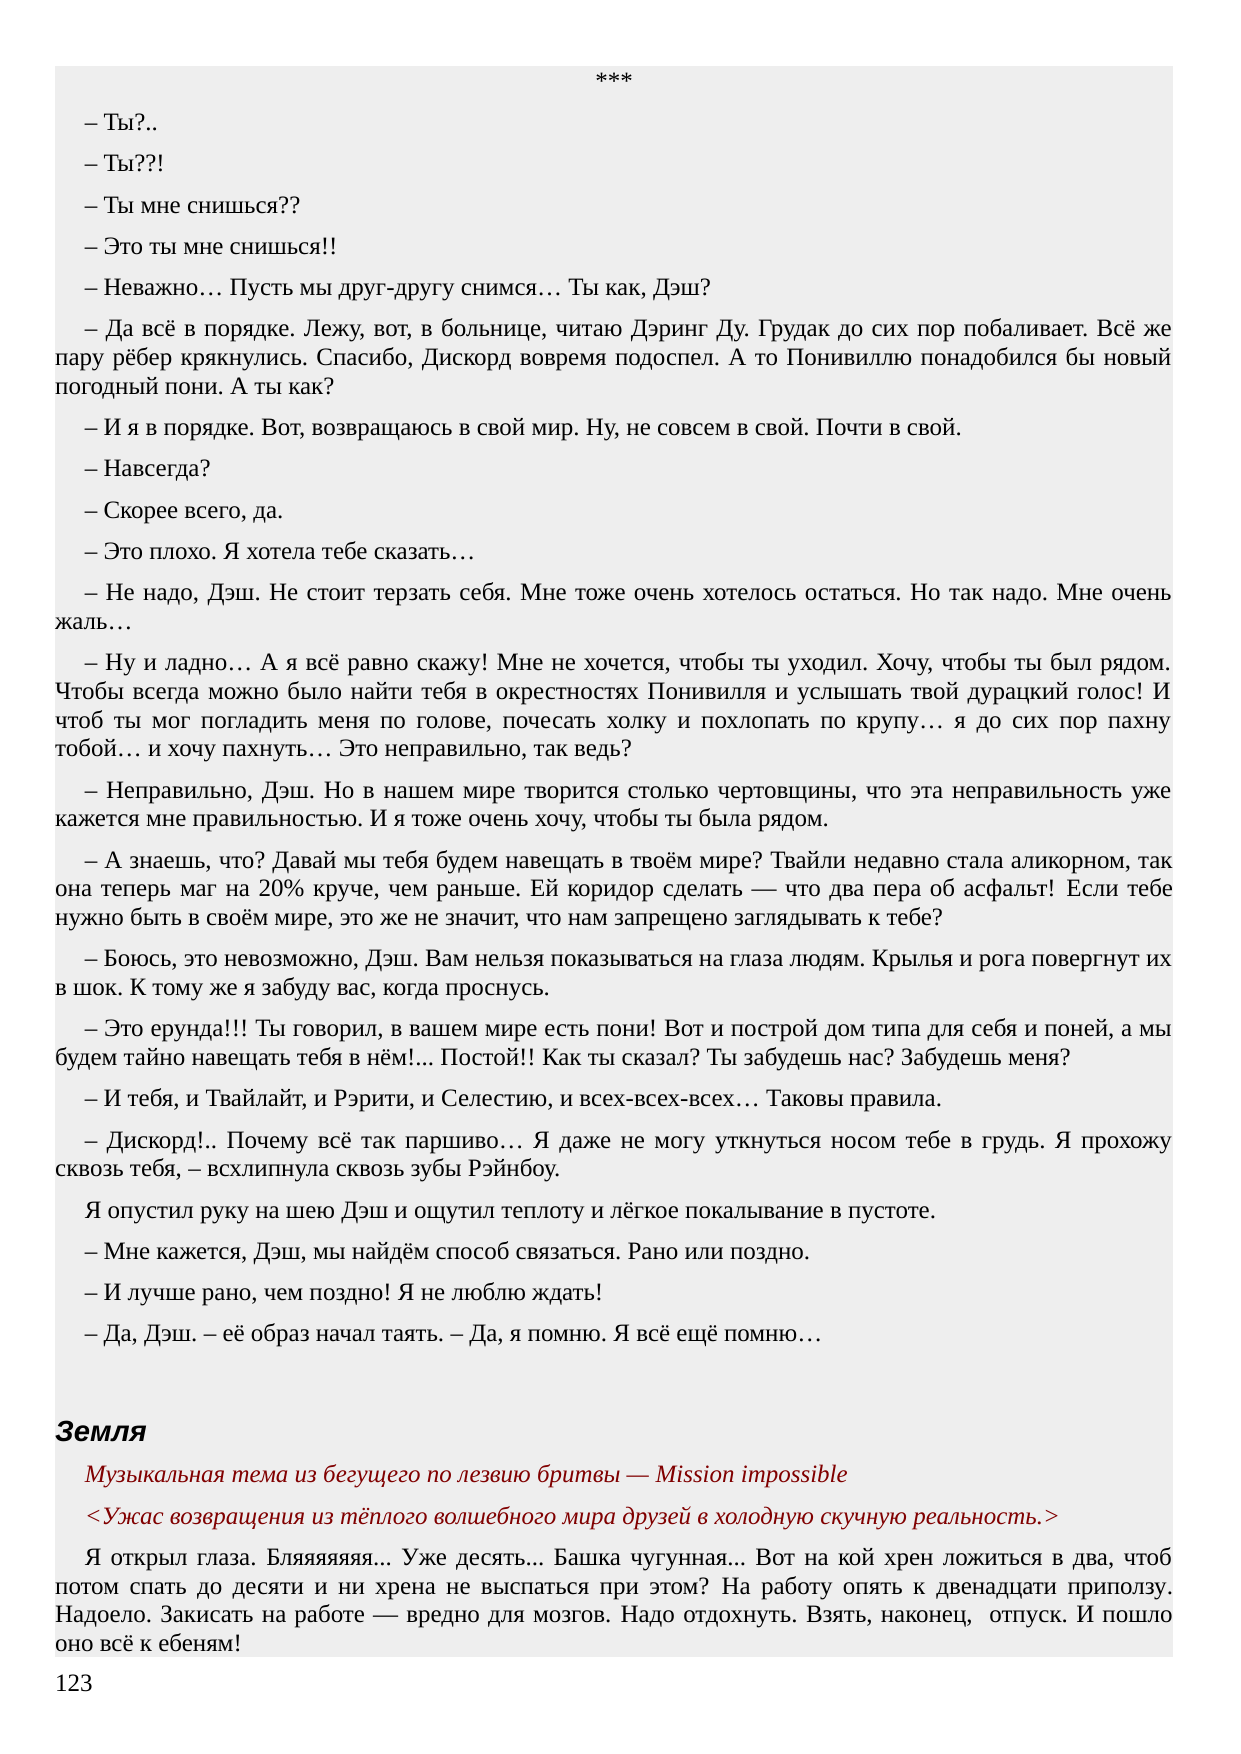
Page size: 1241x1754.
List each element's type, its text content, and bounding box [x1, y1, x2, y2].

text – Мне кажется, Дэш, мы найдём способ связаться. Рано или поздно. [55, 1236, 1173, 1265]
subtitle Земля [55, 1413, 1173, 1447]
text – Это ерунда!!! Ты говорил, в вашем мире есть пони! Вот и построй дом типа для себя и поней, а мы будем тайно навещать тебя в нём!... Постой!! Как ты сказал? Ты забудешь нас? Забудешь меня? [55, 1013, 1173, 1071]
text Музыкальная тема из бегущего по лезвию бритвы — Mission impossible [55, 1459, 1173, 1488]
text – Неправильно, Дэш. Но в нашем мире творится столько чертовщины, что эта неправильность уже кажется мне правильностью. И я тоже очень хочу, чтобы ты была рядом. [55, 775, 1173, 832]
text Я открыл глаза. Бляяяяяяя... Уже десять... Башка чугунная... Вот на кой хрен ложиться в два, чтоб потом спать до десяти и ни хрена не выспаться при этом? На работу опять к двенадцати приползу. Надоело. Закисать на работе — вредно для мозгов. Надо отдохнуть. Взять, наконец, отпуск. И пошло оно всё к ебеням! [55, 1542, 1173, 1657]
text – Да всё в порядке. Лежу, вот, в больнице, читаю Дэринг Ду. Грудак до сих пор побаливает. Всё же пару рёбер крякнулись. Спасибо, Дискорд вовремя подоспел. А то Понивиллю понадобился бы новый погодный пони. А ты как? [55, 313, 1173, 400]
text – А знаешь, что? Давай мы тебя будем навещать в твоём мире? Твайли недавно стала аликорном, так она теперь маг на 20% круче, чем раньше. Ей коридор сделать — что два пера об асфальт! Если тебе нужно быть в своём мире, это же не значит, что нам запрещено заглядывать к тебе? [55, 845, 1173, 931]
text Я опустил руку на шею Дэш и ощутил теплоту и лёгкое покалывание в пустоте. [55, 1195, 1173, 1223]
text – Дискорд!.. Почему всё так паршиво… Я даже не могу уткнуться носом тебе в грудь. Я прохожу сквозь тебя, – всхлипнула сквозь зубы Рэйнбоу. [55, 1125, 1173, 1182]
text – Ты мне снишься?? [55, 190, 1173, 218]
text – Скорее всего, да. [55, 495, 1173, 523]
text – Ты??! [55, 148, 1173, 177]
text – Неважно… Пусть мы друг-другу снимся… Ты как, Дэш? [55, 272, 1173, 301]
text – Навсегда? [55, 453, 1173, 482]
text – Это плохо. Я хотела тебе сказать… [55, 536, 1173, 565]
text – Ну и ладно… А я всё равно скажу! Мне не хочется, чтобы ты уходил. Хочу, чтобы ты был рядом. Чтобы всегда можно было найти тебя в окрестностях Понивилля и услышать твой дурацкий голос! И чтоб ты мог погладить меня по голове, почесать холку и похлопать по крупу… я до сих пор пахну тобой… и хочу пахнуть… Это неправильно, так ведь? [55, 647, 1173, 762]
text – Ты?.. [55, 107, 1173, 136]
text – И лучше рано, чем поздно! Я не люблю ждать! [55, 1277, 1173, 1306]
text <Ужас возвращения из тёплого волшебного мира друзей в холодную скучную реальность.> [55, 1501, 1173, 1529]
text *** [55, 66, 1173, 95]
text – Это ты мне снишься!! [55, 231, 1173, 260]
text – И я в порядке. Вот, возвращаюсь в свой мир. Ну, не совсем в свой. Почти в свой. [55, 412, 1173, 441]
text – И тебя, и Твайлайт, и Рэрити, и Селестию, и всех-всех-всех… Таковы правила. [55, 1083, 1173, 1112]
text – Не надо, Дэш. Не стоит терзать себя. Мне тоже очень хотелось остаться. Но так надо. Мне очень жаль… [55, 577, 1173, 635]
text – Боюсь, это невозможно, Дэш. Вам нельзя показываться на глаза людям. Крылья и рога повергнут их в шок. К тому же я забуду вас, когда проснусь. [55, 943, 1173, 1001]
text – Да, Дэш. – её образ начал таять. – Да, я помню. Я всё ещё помню… [55, 1318, 1173, 1347]
